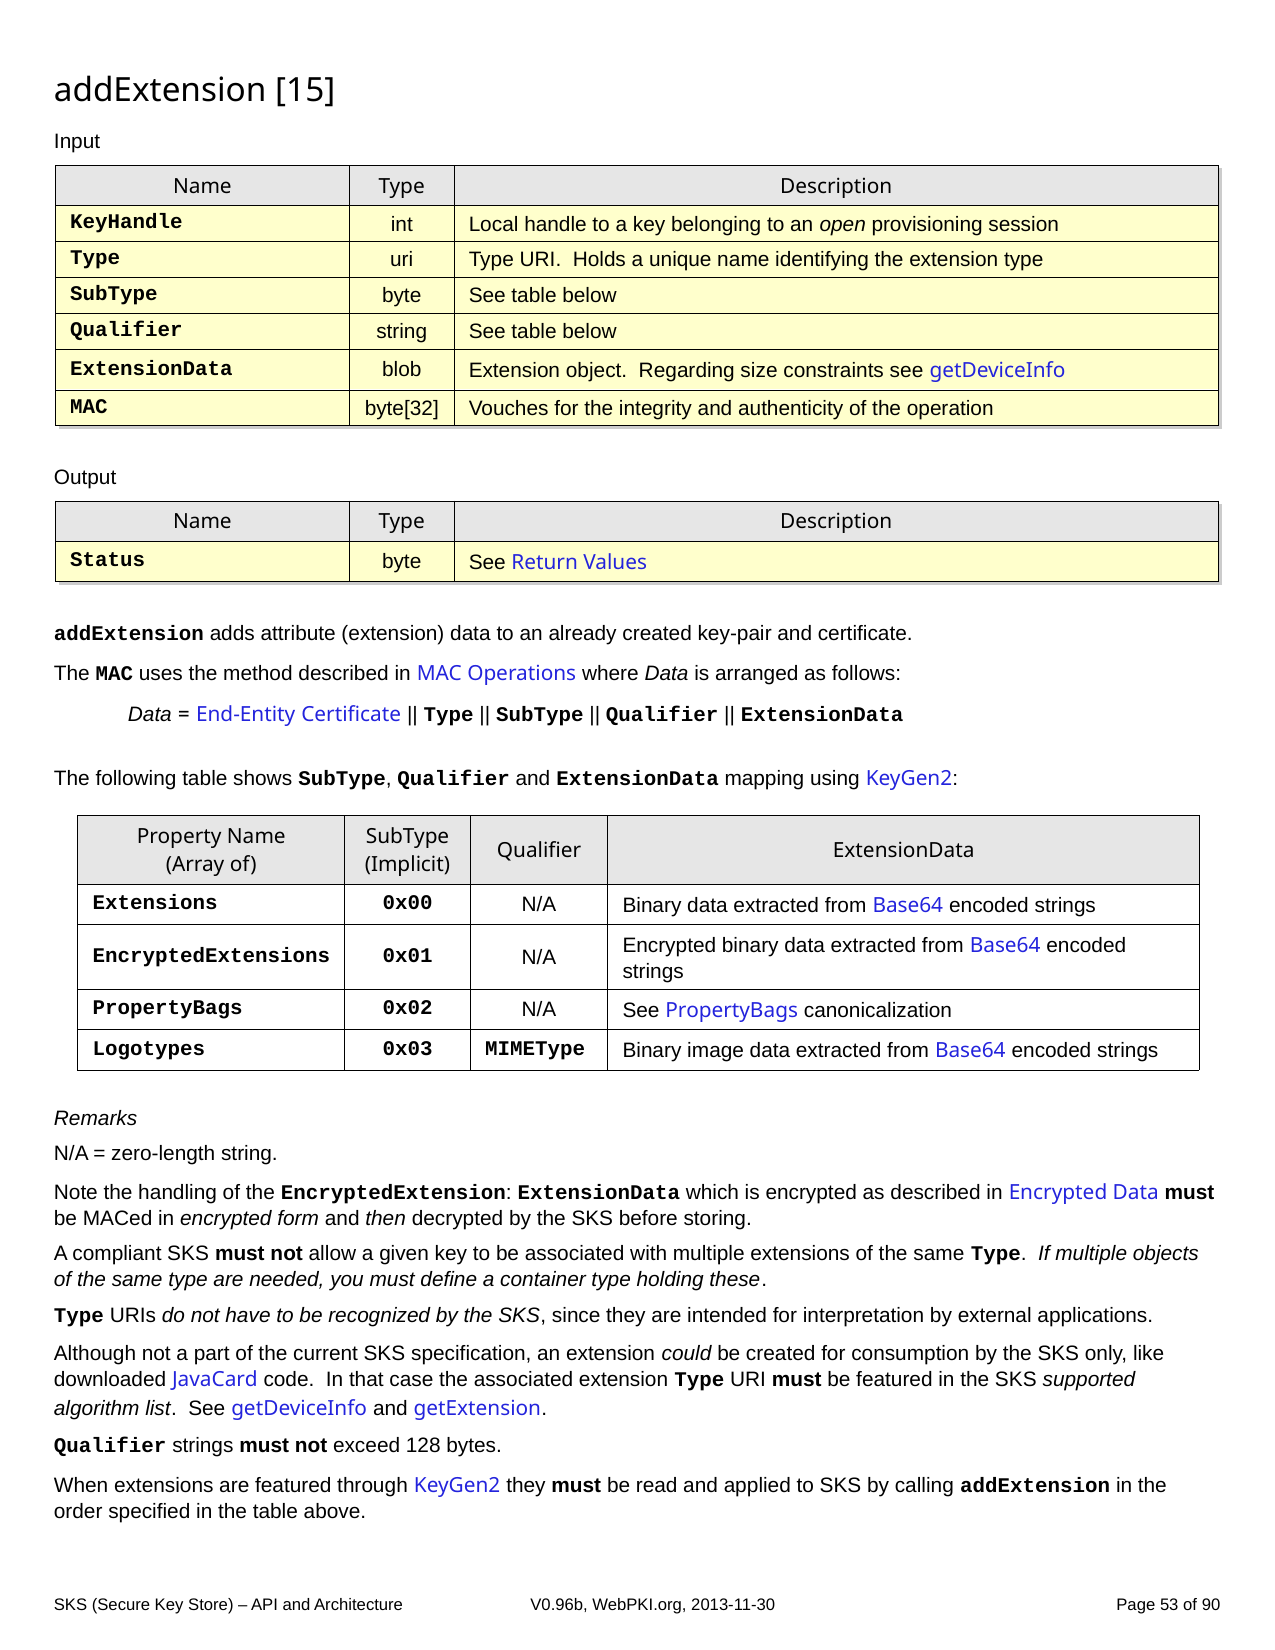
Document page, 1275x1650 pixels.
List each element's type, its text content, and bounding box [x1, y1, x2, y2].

table_cell Vouches for the integrity and authenticity of the operation [455, 391, 1218, 425]
text Input [54, 129, 1221, 153]
table_cell Logotypes [78, 1030, 344, 1069]
text The following table shows SubType, Qualifier and ExtensionData mapping using KeyGen2: [54, 739, 1221, 815]
table_cell uri [350, 242, 454, 277]
table_cell Type URI. Holds a unique name identifying the extension type [455, 242, 1218, 277]
table_cell Status [56, 542, 349, 581]
table_cell MAC [56, 391, 349, 425]
table_cell byte [350, 278, 454, 313]
table_cell 0x03 [345, 1030, 470, 1069]
table_cell 0x00 [345, 885, 470, 924]
table_cell Qualifier [56, 314, 349, 349]
table_cell See table below [455, 314, 1218, 349]
table_cell N/A [471, 925, 607, 989]
table_cell MIMEType [471, 1030, 607, 1069]
table_cell string [350, 314, 454, 349]
table_cell ExtensionData [56, 350, 349, 389]
table_header Description [455, 502, 1218, 541]
table_cell See Return Values [455, 542, 1218, 581]
text Note the handling of the EncryptedExtension: ExtensionData which is encrypted as described in Encrypted Data must be MACed in encrypted form and then decrypted by the SKS before storing. [54, 1177, 1221, 1229]
text A compliant SKS must not allow a given key to be associated with multiple extensions of the same Type. If multiple objects of the same type are needed, you must define a container type holding these. [54, 1241, 1221, 1291]
table_cell SubType [56, 278, 349, 313]
text When extensions are featured through KeyGen2 they must be read and applied to SKS by calling addExtension in the order specified in the table above. [54, 1471, 1221, 1523]
text Qualifier strings must not exceed 128 bytes. [54, 1433, 1221, 1459]
table_cell Extension object. Regarding size constraints see getDeviceInfo [455, 350, 1218, 389]
table_cell 0x02 [345, 990, 470, 1029]
table_header Type [350, 502, 454, 541]
table_cell Local handle to a key belonging to an open provisioning session [455, 206, 1218, 241]
table_cell byte⁮[32] [350, 391, 454, 425]
table_cell byte [350, 542, 454, 581]
table_header Type [350, 166, 454, 205]
table_cell Extensions [78, 885, 344, 924]
table_cell blob [350, 350, 454, 389]
text addExtension adds attribute (extension) data to an already created key-pair and certificate. [54, 621, 1221, 647]
text Type URIs do not have to be recognized by the SKS, since they are intended for interpretation by external applications. [54, 1303, 1221, 1328]
table_header Name [56, 166, 349, 205]
table_cell N/A [471, 990, 607, 1029]
table_cell N/A [471, 885, 607, 924]
text N/A = zero-length string. [54, 1141, 1221, 1165]
table_header SubType (Implicit) [345, 816, 470, 884]
text Output [54, 465, 1221, 489]
table_cell int [350, 206, 454, 241]
table_header Description [455, 166, 1218, 205]
table_cell Encrypted binary data extracted from Base64 encoded strings [608, 925, 1199, 989]
table_cell PropertyBags [78, 990, 344, 1029]
text The MAC uses the method described in MAC Operations where Data is arranged as follows: [54, 658, 1221, 687]
table_header ExtensionData [608, 816, 1199, 884]
table_cell Binary data extracted from Base64 encoded strings [608, 885, 1199, 924]
table_cell See table below [455, 278, 1218, 313]
table_header Property Name (Array of) [78, 816, 344, 884]
text Although not a part of the current SKS specification, an extension could be created for consumption by the SKS only, like downloaded JavaCard code. In that case the associated extension Type URI must be featured in the SKS supported algorithm list. See getDeviceInfo and getExtension. [54, 1340, 1221, 1421]
table_cell Type [56, 242, 349, 277]
table_cell 0x01 [345, 925, 470, 989]
text Remarks [54, 1105, 1221, 1129]
subtitle addExtension [15] [54, 66, 1221, 111]
table_header Name [56, 502, 349, 541]
table_cell See PropertyBags canonicalization [608, 990, 1199, 1029]
table_cell EncryptedExtensions [78, 925, 344, 989]
table_header Qualifier [471, 816, 607, 884]
table_cell KeyHandle [56, 206, 349, 241]
text Data = End-Entity Certificate || Type || SubType || Qualifier || ExtensionData [54, 699, 1221, 727]
table_cell Binary image data extracted from Base64 encoded strings [608, 1030, 1199, 1069]
